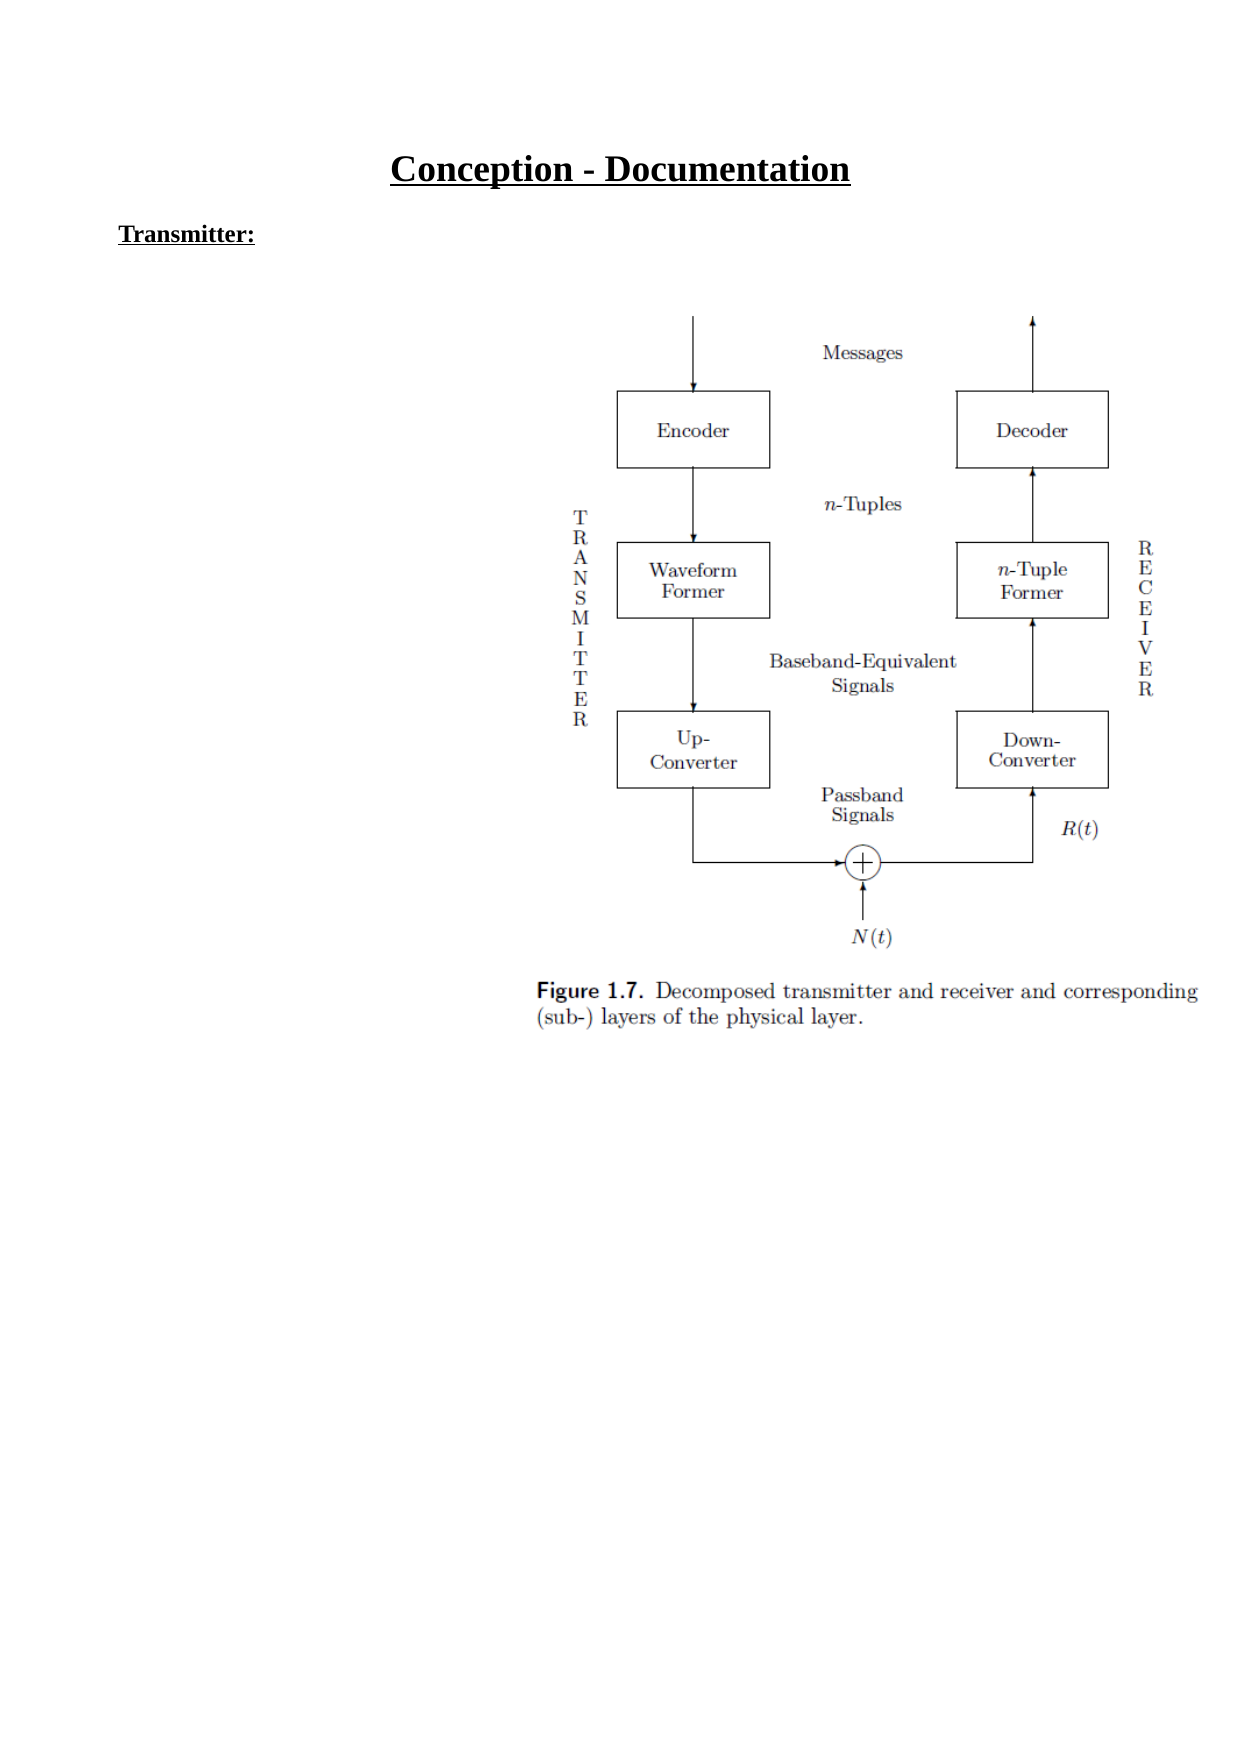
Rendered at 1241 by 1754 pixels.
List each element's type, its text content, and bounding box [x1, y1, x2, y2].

text Transmitter: [118, 219, 1122, 247]
picture [659, 302, 1076, 1032]
text Conception - Documentation [118, 147, 1122, 190]
